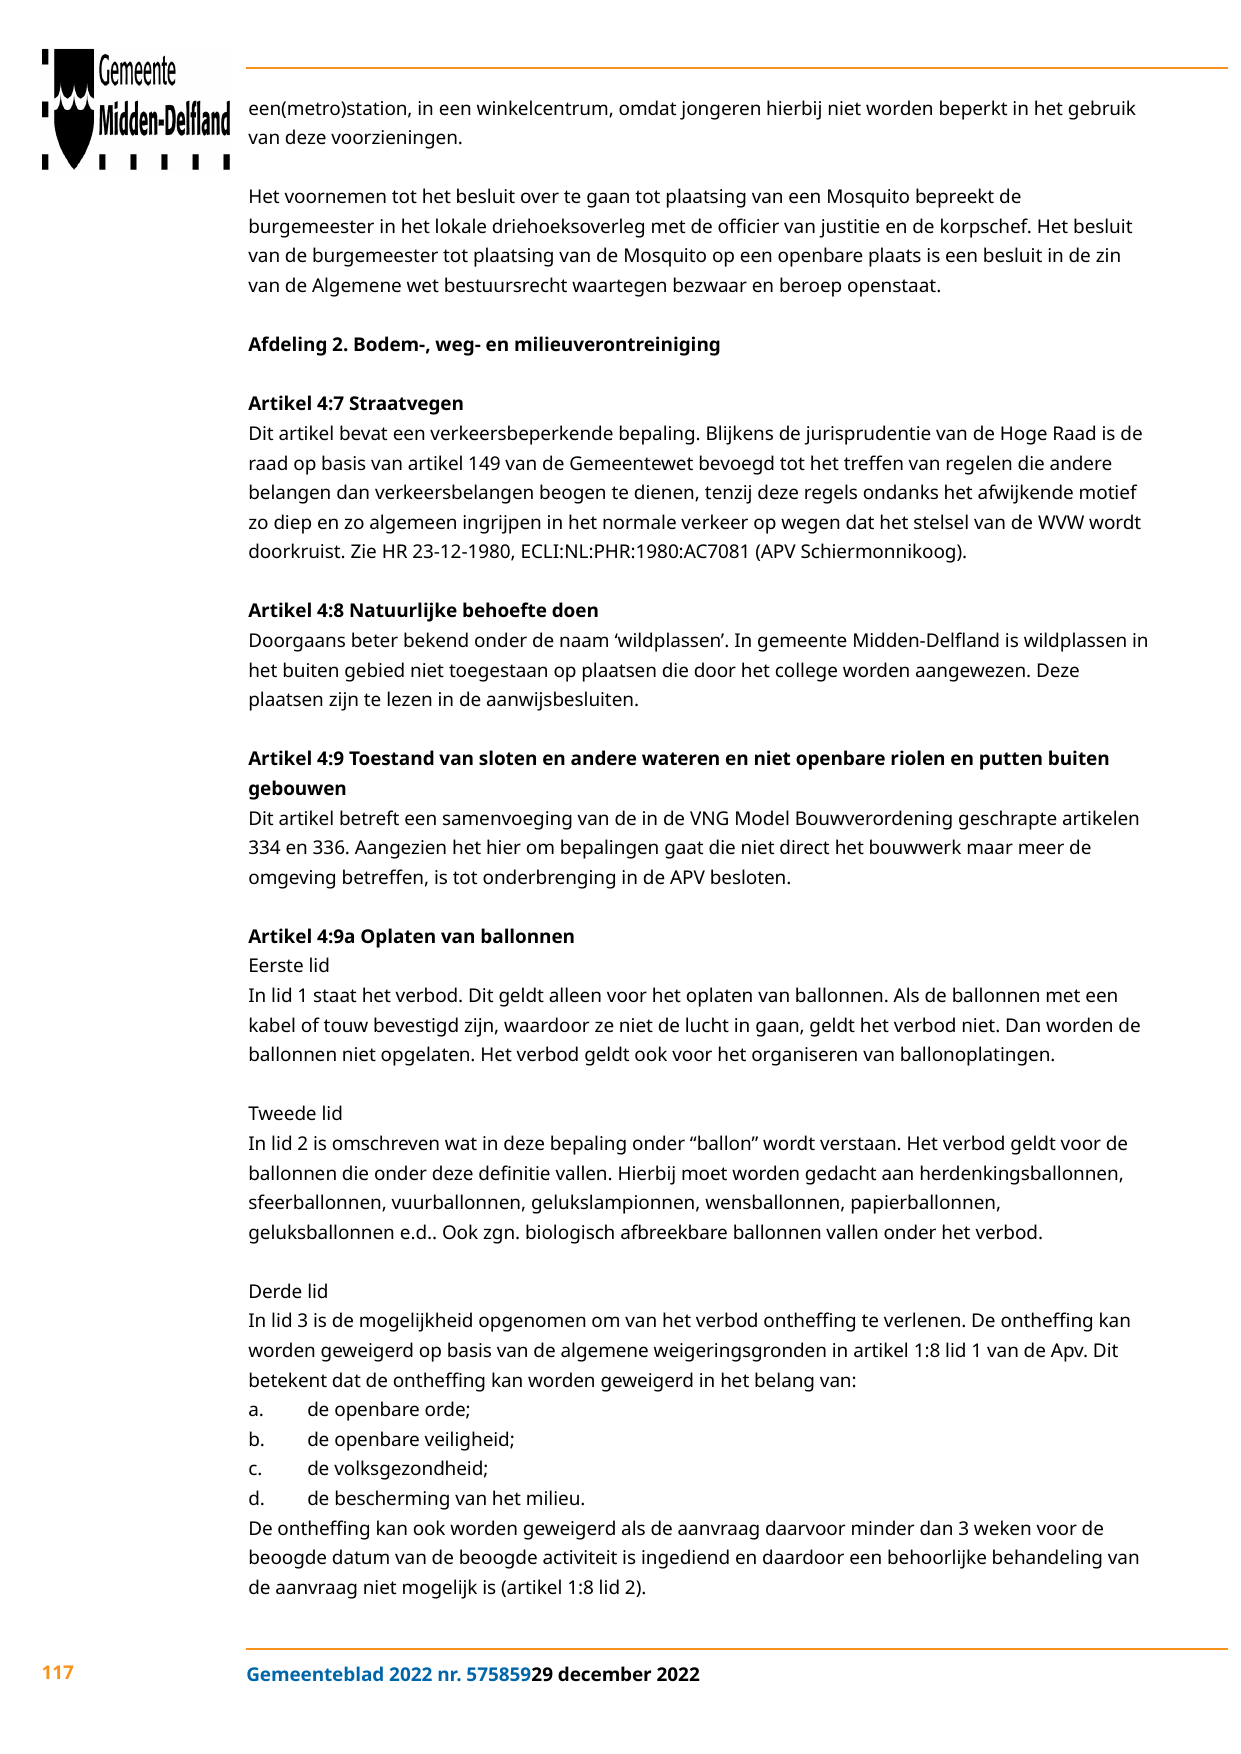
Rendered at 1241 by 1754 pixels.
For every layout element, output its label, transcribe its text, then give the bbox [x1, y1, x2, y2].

text Derde lid [248, 1278, 1152, 1304]
text Artikel 4:9 Toestand van sloten en andere wateren en niet openbare riolen en putten buiten gebouwen [248, 746, 1152, 801]
text Doorgaans beter bekend onder de naam ‘wildplassen’. In gemeente Midden-Delfland is wildplassen in het buiten gebied niet toegestaan op plaatsen die door het college worden aangewezen. Deze plaatsen zijn te lezen in de aanwijsbesluiten. [248, 627, 1152, 712]
list de volksgezondheid; [248, 1456, 1152, 1481]
list de openbare veiligheid; [248, 1426, 1152, 1452]
text Artikel 4:8 Natuurlijke behoefte doen [248, 598, 1152, 623]
text Artikel 4:7 Straatvegen [248, 391, 1152, 416]
text Dit artikel betreft een samenvoeging van de in de VNG Model Bouwverordening geschrapte artikelen 334 en 336. Aangezien het hier om bepalingen gaat die niet direct het bouwwerk maar meer de omgeving betreffen, is tot onderbrenging in de APV besloten. [248, 805, 1152, 890]
list de openbare orde; [248, 1396, 1152, 1422]
text Dit artikel bevat een verkeersbeperkende bepaling. Blijkens de jurisprudentie van de Hoge Raad is de raad op basis van artikel 149 van de Gemeentewet bevoegd tot het treffen van regelen die andere belangen dan verkeersbelangen beogen te dienen, tenzij deze regels ondanks het afwijkende motief zo diep en zo algemeen ingrijpen in het normale verkeer op wegen dat het stelsel van de WVW wordt doorkruist. Zie HR 23-12-1980, ECLI:NL:PHR:1980:AC7081 (APV Schiermonnikoog). [248, 420, 1152, 564]
text Eerste lid [248, 953, 1152, 978]
text In lid 2 is omschreven wat in deze bepaling onder “ballon” wordt verstaan. Het verbod geldt voor de ballonnen die onder deze definitie vallen. Hierbij moet worden gedacht aan herdenkingsballonnen, sfeerballonnen, vuurballonnen, gelukslampionnen, wensballonnen, papierballonnen, geluksballonnen e.d.. Ook zgn. biologisch afbreekbare ballonnen vallen onder het verbod. [248, 1130, 1152, 1245]
text een(metro)station, in een winkelcentrum, omdat jongeren hierbij niet worden beperkt in het gebruik van deze voorzieningen. [248, 95, 1152, 150]
text Artikel 4:9a Oplaten van ballonnen [248, 923, 1152, 949]
list de bescherming van het milieu. [248, 1485, 1152, 1511]
picture [41, 47, 231, 172]
text In lid 1 staat het verbod. Dit geldt alleen voor het oplaten van ballonnen. Als de ballonnen met een kabel of touw bevestigd zijn, waardoor ze niet de lucht in gaan, geldt het verbod niet. Dan worden de ballonnen niet opgelaten. Het verbod geldt ook voor het organiseren van ballonoplatingen. [248, 982, 1152, 1067]
text Afdeling 2. Bodem-, weg- en milieuverontreiniging [248, 331, 1152, 357]
text Het voornemen tot het besluit over te gaan tot plaatsing van een Mosquito bepreekt de burgemeester in het lokale driehoeksoverleg met de officier van justitie en de korpschef. Het besluit van de burgemeester tot plaatsing van de Mosquito op een openbare plaats is een besluit in de zin van de Algemene wet bestuursrecht waartegen bezwaar en beroep openstaat. [248, 183, 1152, 298]
text In lid 3 is de mogelijkheid opgenomen om van het verbod ontheffing te verlenen. De ontheffing kan worden geweigerd op basis van de algemene weigeringsgronden in artikel 1:8 lid 1 van de Apv. Dit betekent dat de ontheffing kan worden geweigerd in het belang van: [248, 1308, 1152, 1393]
text Tweede lid [248, 1101, 1152, 1126]
text De ontheffing kan ook worden geweigerd als de aanvraag daarvoor minder dan 3 weken voor de beoogde datum van de beoogde activiteit is ingediend en daardoor een behoorlijke behandeling van de aanvraag niet mogelijk is (artikel 1:8 lid 2). [248, 1515, 1152, 1600]
